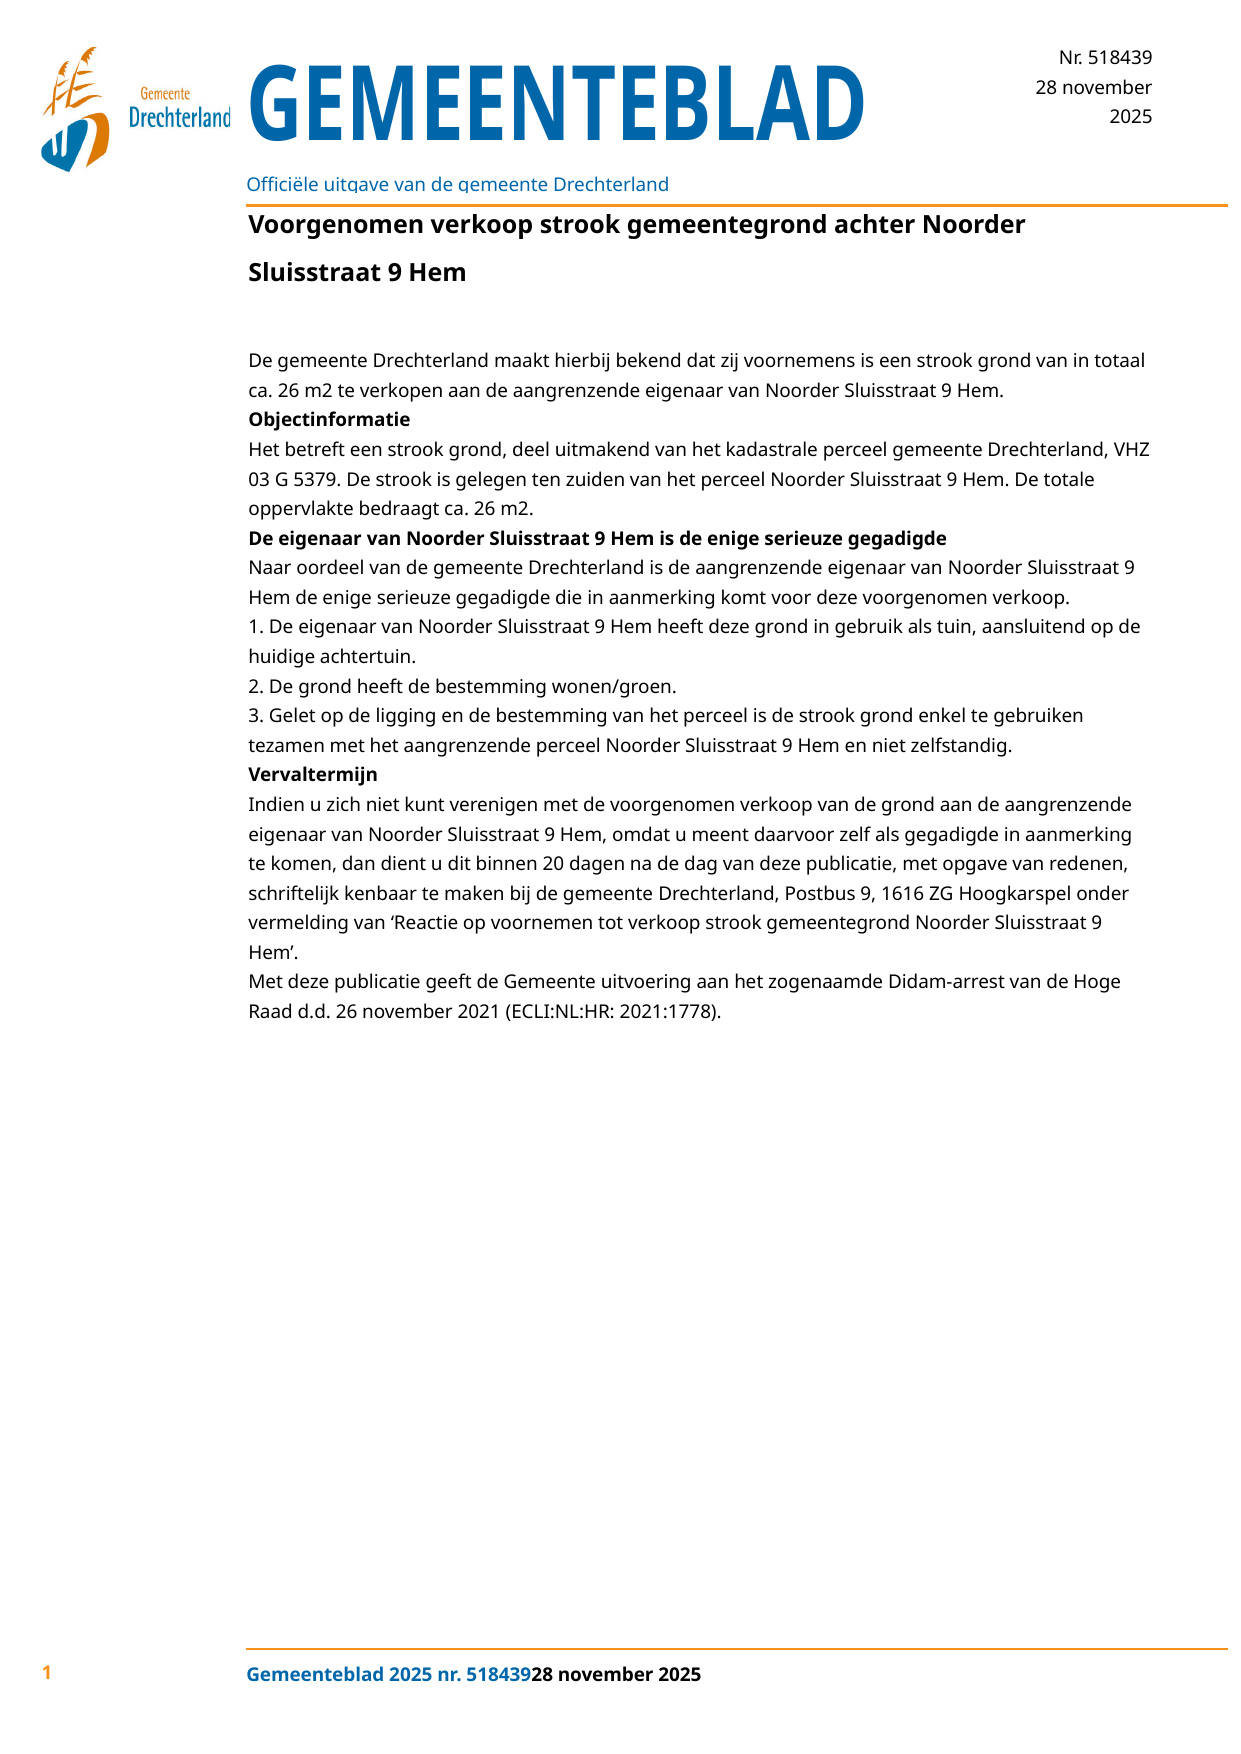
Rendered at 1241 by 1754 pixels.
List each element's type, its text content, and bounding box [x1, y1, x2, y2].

picture [41, 47, 231, 172]
text De gemeente Drechterland maakt hierbij bekend dat zij voornemens is een strook grond van in totaal ca. 26 m2 te verkopen aan de aangrenzende eigenaar van Noorder Sluisstraat 9 Hem. [248, 347, 1152, 403]
text Voorgenomen verkoop strook gemeentegrond achter Noorder Sluisstraat 9 Hem [248, 207, 1152, 288]
text Met deze publicatie geeft de Gemeente uitvoering aan het zogenaamde Didam-arrest van de Hoge Raad d.d. 26 november 2021 (ECLI:NL:HR: 2021:1778). [248, 969, 1152, 1024]
text 3. Gelet op de ligging en de bestemming van het perceel is de strook grond enkel te gebruiken tezamen met het aangrenzende perceel Noorder Sluisstraat 9 Hem en niet zelfstandig. [248, 702, 1152, 758]
text Vervaltermijn [248, 762, 1152, 787]
text 1. De eigenaar van Noorder Sluisstraat 9 Hem heeft deze grond in gebruik als tuin, aansluitend op de huidige achtertuin. [248, 614, 1152, 669]
text Naar oordeel van de gemeente Drechterland is de aangrenzende eigenaar van Noorder Sluisstraat 9 Hem de enige serieuze gegadigde die in aanmerking komt voor deze voorgenomen verkoop. [248, 554, 1152, 610]
text Objectinformatie [248, 407, 1152, 432]
picture [226, 115, 231, 124]
text 2. De grond heeft de bestemming wonen/groen. [248, 673, 1152, 699]
text Indien u zich niet kunt verenigen met de voorgenomen verkoop van de grond aan de aangrenzende eigenaar van Noorder Sluisstraat 9 Hem, omdat u meent daarvoor zelf als gegadigde in aanmerking te komen, dan dient u dit binnen 20 dagen na de dag van deze publicatie, met opgave van redenen, schriftelijk kenbaar te maken bij de gemeente Drechterland, Postbus 9, 1616 ZG Hoogkarspel onder vermelding van ‘Reactie op voornemen tot verkoop strook gemeentegrond Noorder Sluisstraat 9 Hem’. [248, 791, 1152, 965]
picture [41, 158, 64, 172]
text De eigenaar van Noorder Sluisstraat 9 Hem is de enige serieuze gegadigde [248, 525, 1152, 551]
text Het betreft een strook grond, deel uitmakend van het kadastrale perceel gemeente Drechterland, VHZ 03 G 5379. De strook is gelegen ten zuiden van het perceel Noorder Sluisstraat 9 Hem. De totale oppervlakte bedraagt ca. 26 m2. [248, 436, 1152, 521]
